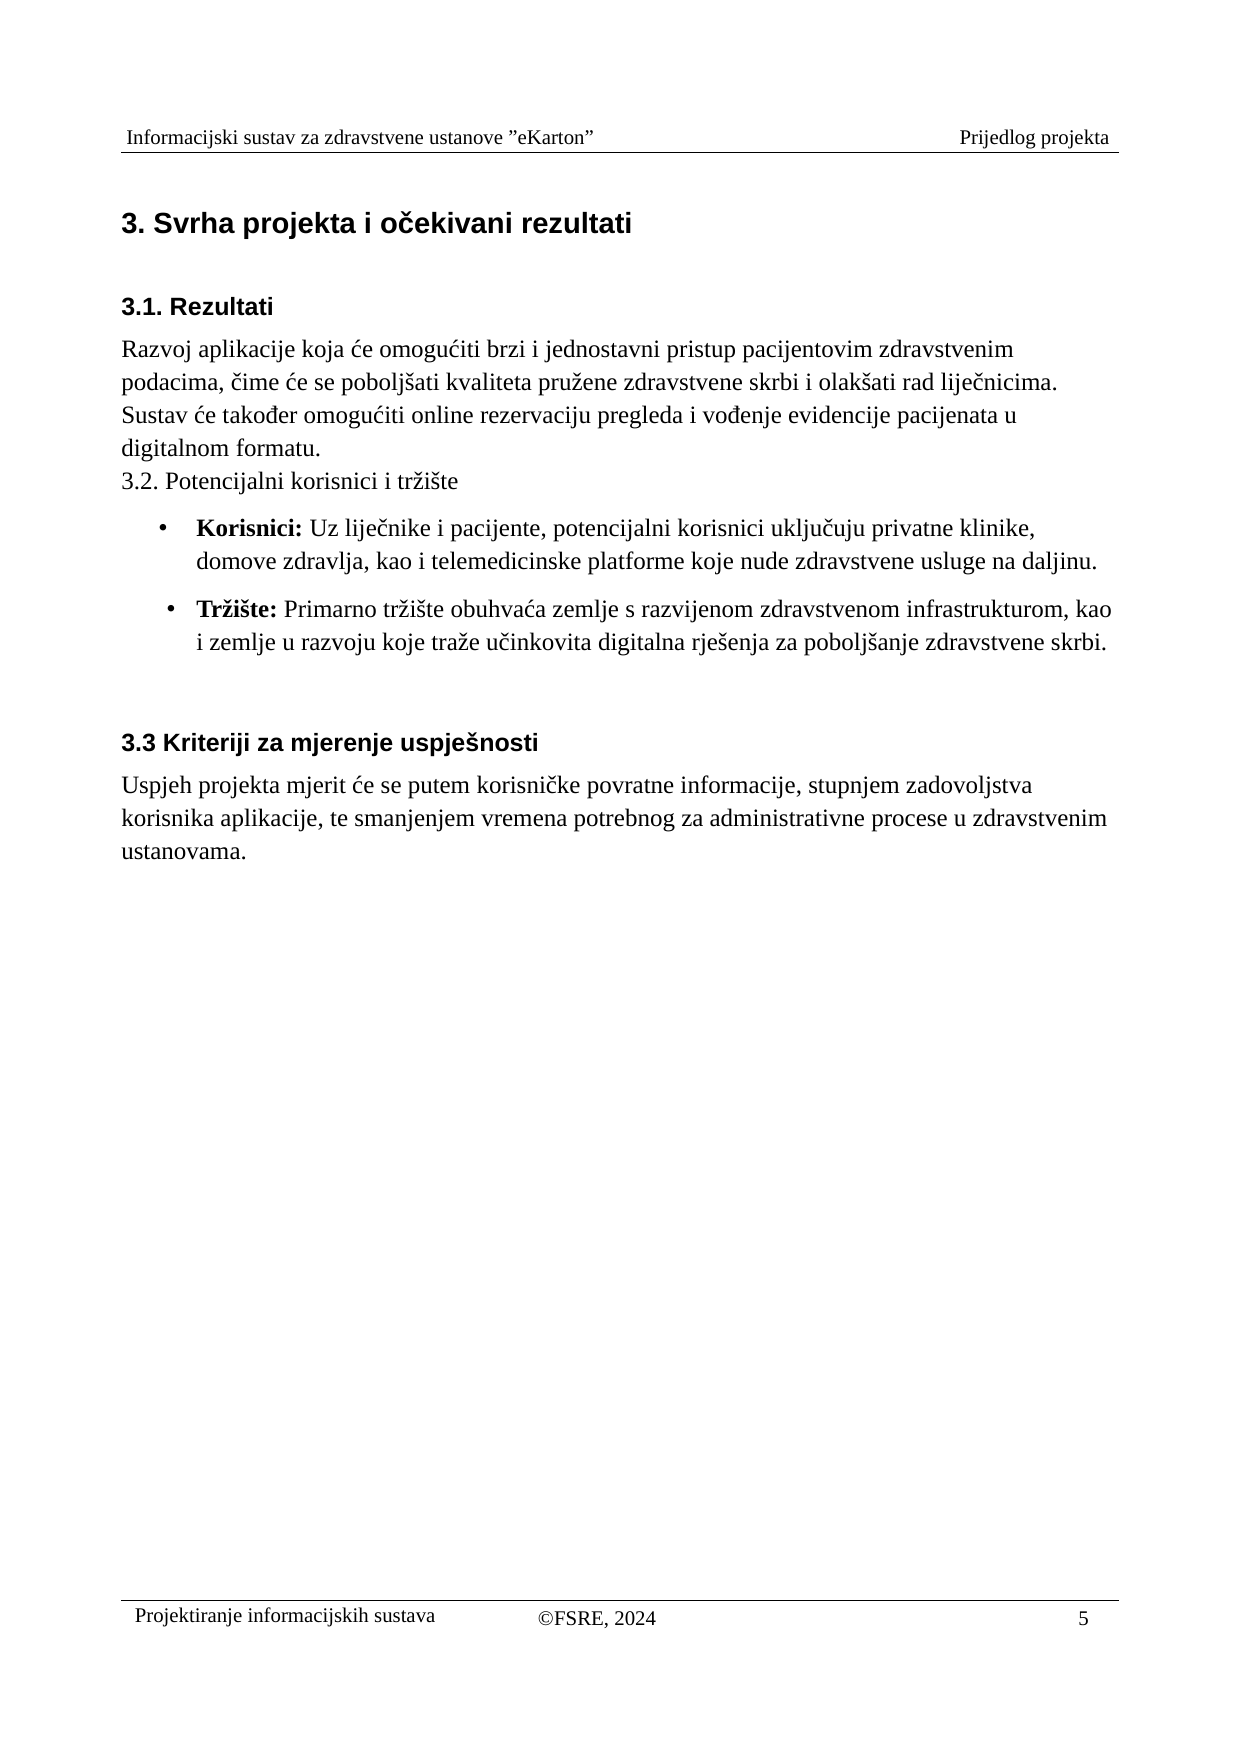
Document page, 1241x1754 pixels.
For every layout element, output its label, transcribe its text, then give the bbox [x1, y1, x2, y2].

text Razvoj aplikacije koja će omogućiti brzi i jednostavni pristup pacijentovim zdravstvenim podacima, čime će se poboljšati kvaliteta pružene zdravstvene skrbi i olakšati rad liječnicima. Sustav će također omogućiti online rezervaciju pregleda i vođenje evidencije pacijenata u digitalnom formatu. 3.2. Potencijalni korisnici i tržište [121, 334, 1119, 494]
list Tržište: Primarno tržište obuhvaća zemlje s razvijenom zdravstvenom infrastrukturom, kao i zemlje u razvoju koje traže učinkovita digitalna rješenja za poboljšanje zdravstvene skrbi. [167, 594, 1119, 656]
text Uspjeh projekta mjerit će se putem korisničke povratne informacije, stupnjem zadovoljstva korisnika aplikacije, te smanjenjem vremena potrebnog za administrativne procese u zdravstvenim ustanovama. [121, 770, 1119, 864]
list Korisnici: Uz liječnike i pacijente, potencijalni korisnici uključuju privatne klinike, domove zdravlja, kao i telemedicinske platforme koje nude zdravstvene usluge na daljinu. [158, 513, 1119, 575]
text 3.1. Rezultati [121, 292, 1119, 321]
text 3. Svrha projekta i očekivani rezultati [121, 207, 1119, 274]
text 3.3 Kriteriji za mjerenje uspješnosti [121, 728, 1119, 757]
